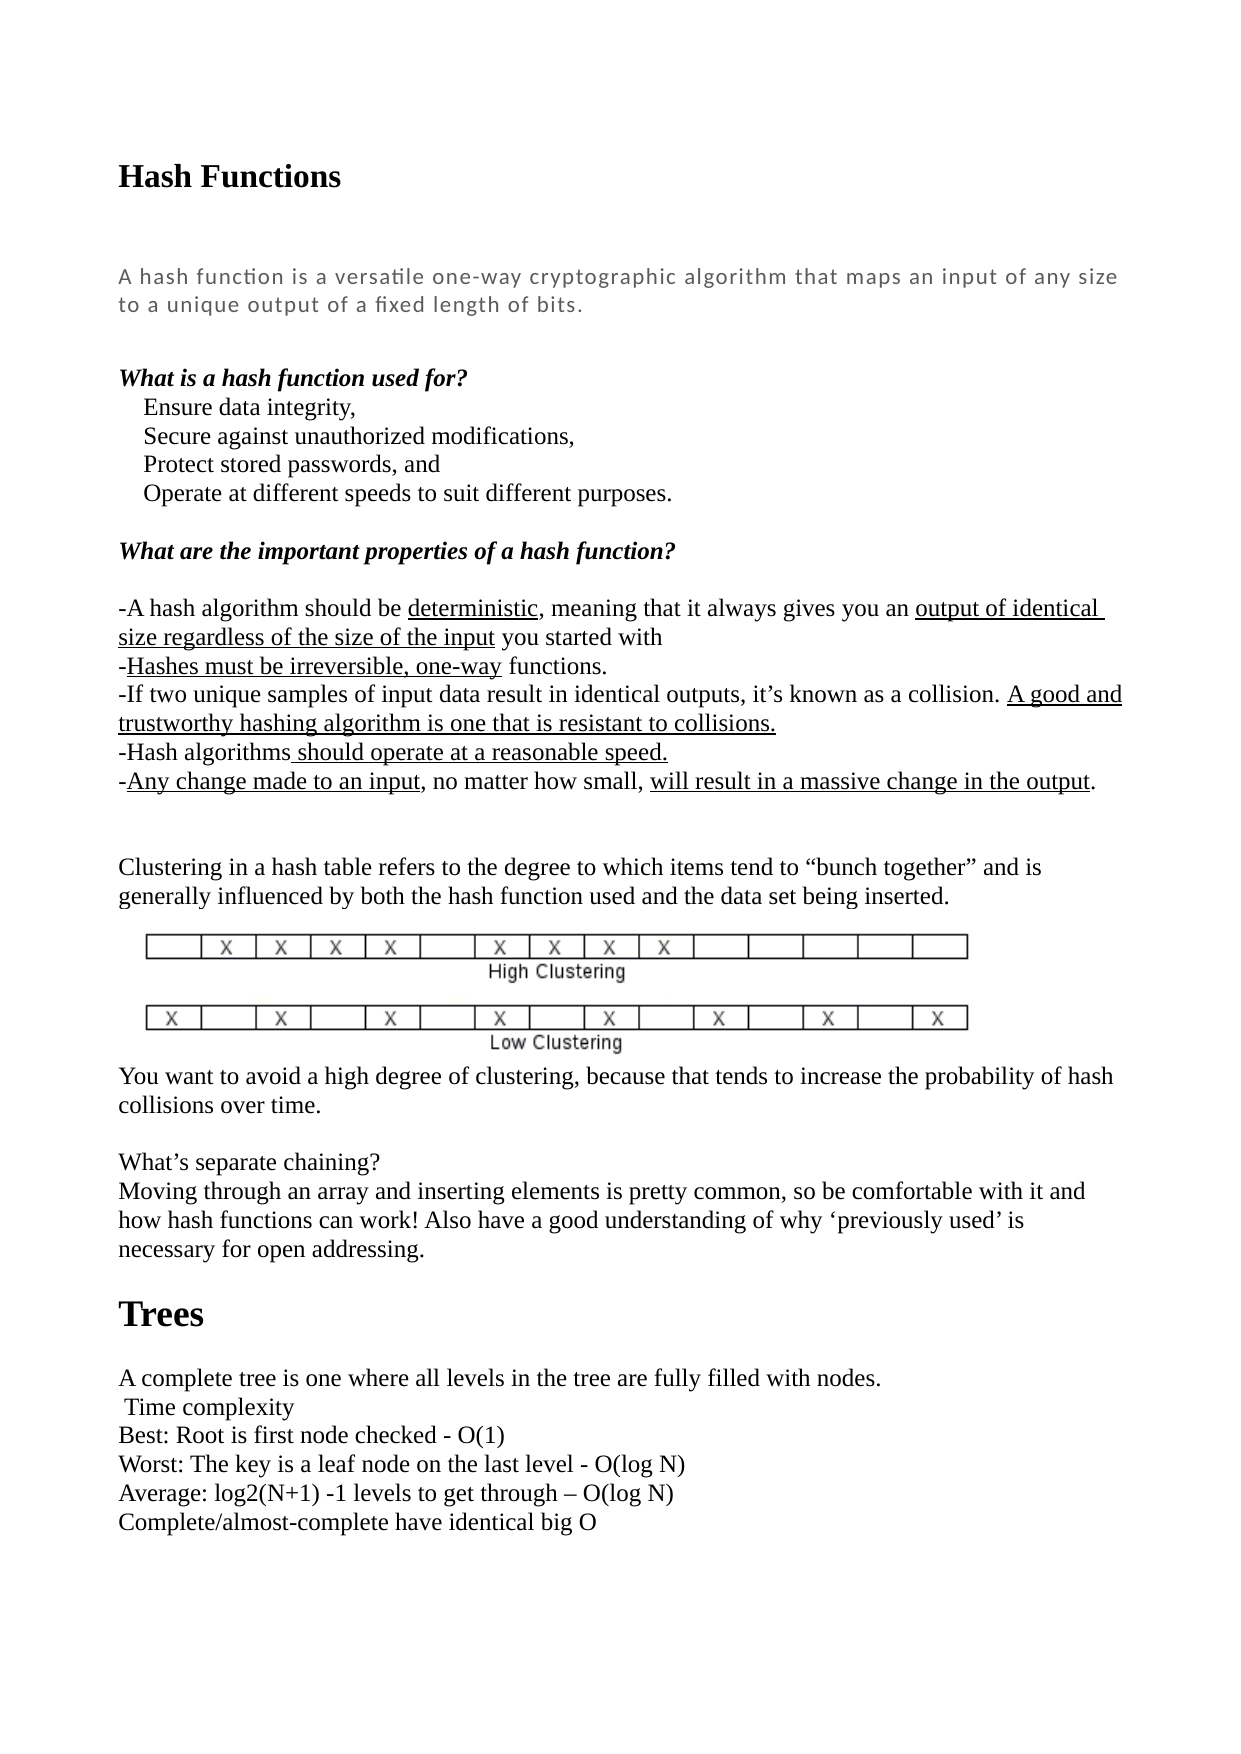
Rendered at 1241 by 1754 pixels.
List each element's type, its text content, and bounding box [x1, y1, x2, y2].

text Clustering in a hash table refers to the degree to which items tend to “bunch together” and is generally influenced by both the hash function used and the data set being inserted. [118, 852, 1122, 909]
text -A hash algorithm should be deterministic, meaning that it always gives you an output of identical size regardless of the size of the input you started with [118, 593, 1122, 651]
text Ensure data integrity, [118, 392, 1122, 421]
text -Any change made to an input, no matter how small, will result in a massive change in the output. [118, 766, 1122, 794]
text What are the important properties of a hash function? [118, 536, 1122, 564]
text A complete tree is one where all levels in the tree are fully filled with nodes. [118, 1363, 1122, 1392]
text Protect stored passwords, and [118, 449, 1122, 478]
text Operate at different speeds to suit different purposes. [118, 478, 1122, 507]
text Time complexity [118, 1392, 1122, 1421]
text -Hash algorithms should operate at a reasonable speed. [118, 737, 1122, 766]
text Complete/almost-complete have identical big O [118, 1507, 1122, 1536]
text You want to avoid a high degree of clustering, because that tends to increase the probability of hash collisions over time. [118, 1061, 1122, 1119]
text Best: Root is first node checked - O(1) [118, 1421, 1122, 1449]
text Moving through an array and inserting elements is pretty common, so be comfortable with it and how hash functions can work! Also have a good understanding of why ‘previously used’ is necessary for open addressing. [118, 1176, 1122, 1262]
text What’s separate chaining? [118, 1147, 1122, 1176]
text Hash Functions [118, 156, 1122, 195]
text Secure against unauthorized modifications, [118, 421, 1122, 449]
text Worst: The key is a leaf node on the last level - O(log N) [118, 1449, 1122, 1478]
text Average: log2(N+1) -1 levels to get through – O(log N) [118, 1478, 1122, 1507]
text Trees [118, 1291, 1122, 1334]
text -If two unique samples of input data result in identical outputs, it’s known as a collision. A good and trustworthy hashing algorithm is one that is resistant to collisions. [118, 679, 1122, 737]
subtitle A hash function is a versatile one-way cryptographic algorithm that maps an input of any size to a unique output of a fixed length of bits. [118, 262, 1122, 318]
text What is a hash function used for? [118, 363, 1122, 392]
text -Hashes must be irreversible, one-way functions. [118, 651, 1122, 679]
